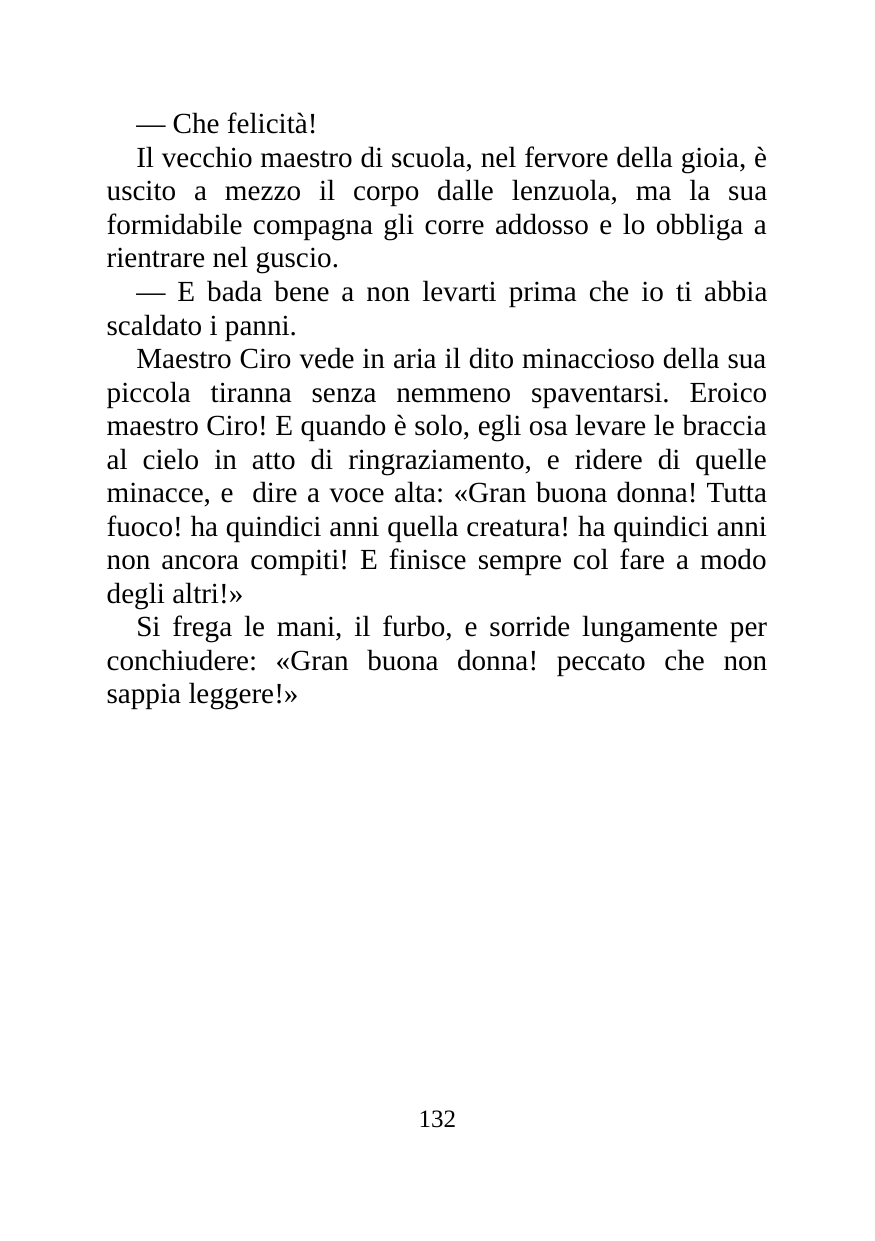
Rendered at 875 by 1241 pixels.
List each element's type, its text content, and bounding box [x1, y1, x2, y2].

text — E bada bene a non levarti prima che io ti abbia scaldato i panni. [106, 274, 768, 341]
text Maestro Ciro vede in aria il dito minaccioso della sua piccola tiranna senza nemmeno spaventarsi. Eroico maestro Ciro! E quando è solo, egli osa levare le braccia al cielo in atto di ringraziamento, e ridere di quelle minacce, e dire a voce alta: «Gran buona donna! Tutta fuoco! ha quindici anni quella creatura! ha quindici anni non ancora compiti! E finisce sempre col fare a modo degli altri!» [106, 341, 768, 609]
text Si frega le mani, il furbo, e sorride lungamente per conchiudere: «Gran buona donna! peccato che non sappia leggere!» [106, 609, 768, 710]
text Il vecchio maestro di scuola, nel fervore della gioia, è uscito a mezzo il corpo dalle lenzuola, ma la sua formidabile compagna gli corre addosso e lo obbliga a rientrare nel guscio. [106, 140, 768, 274]
text — Che felicità! [106, 106, 768, 140]
